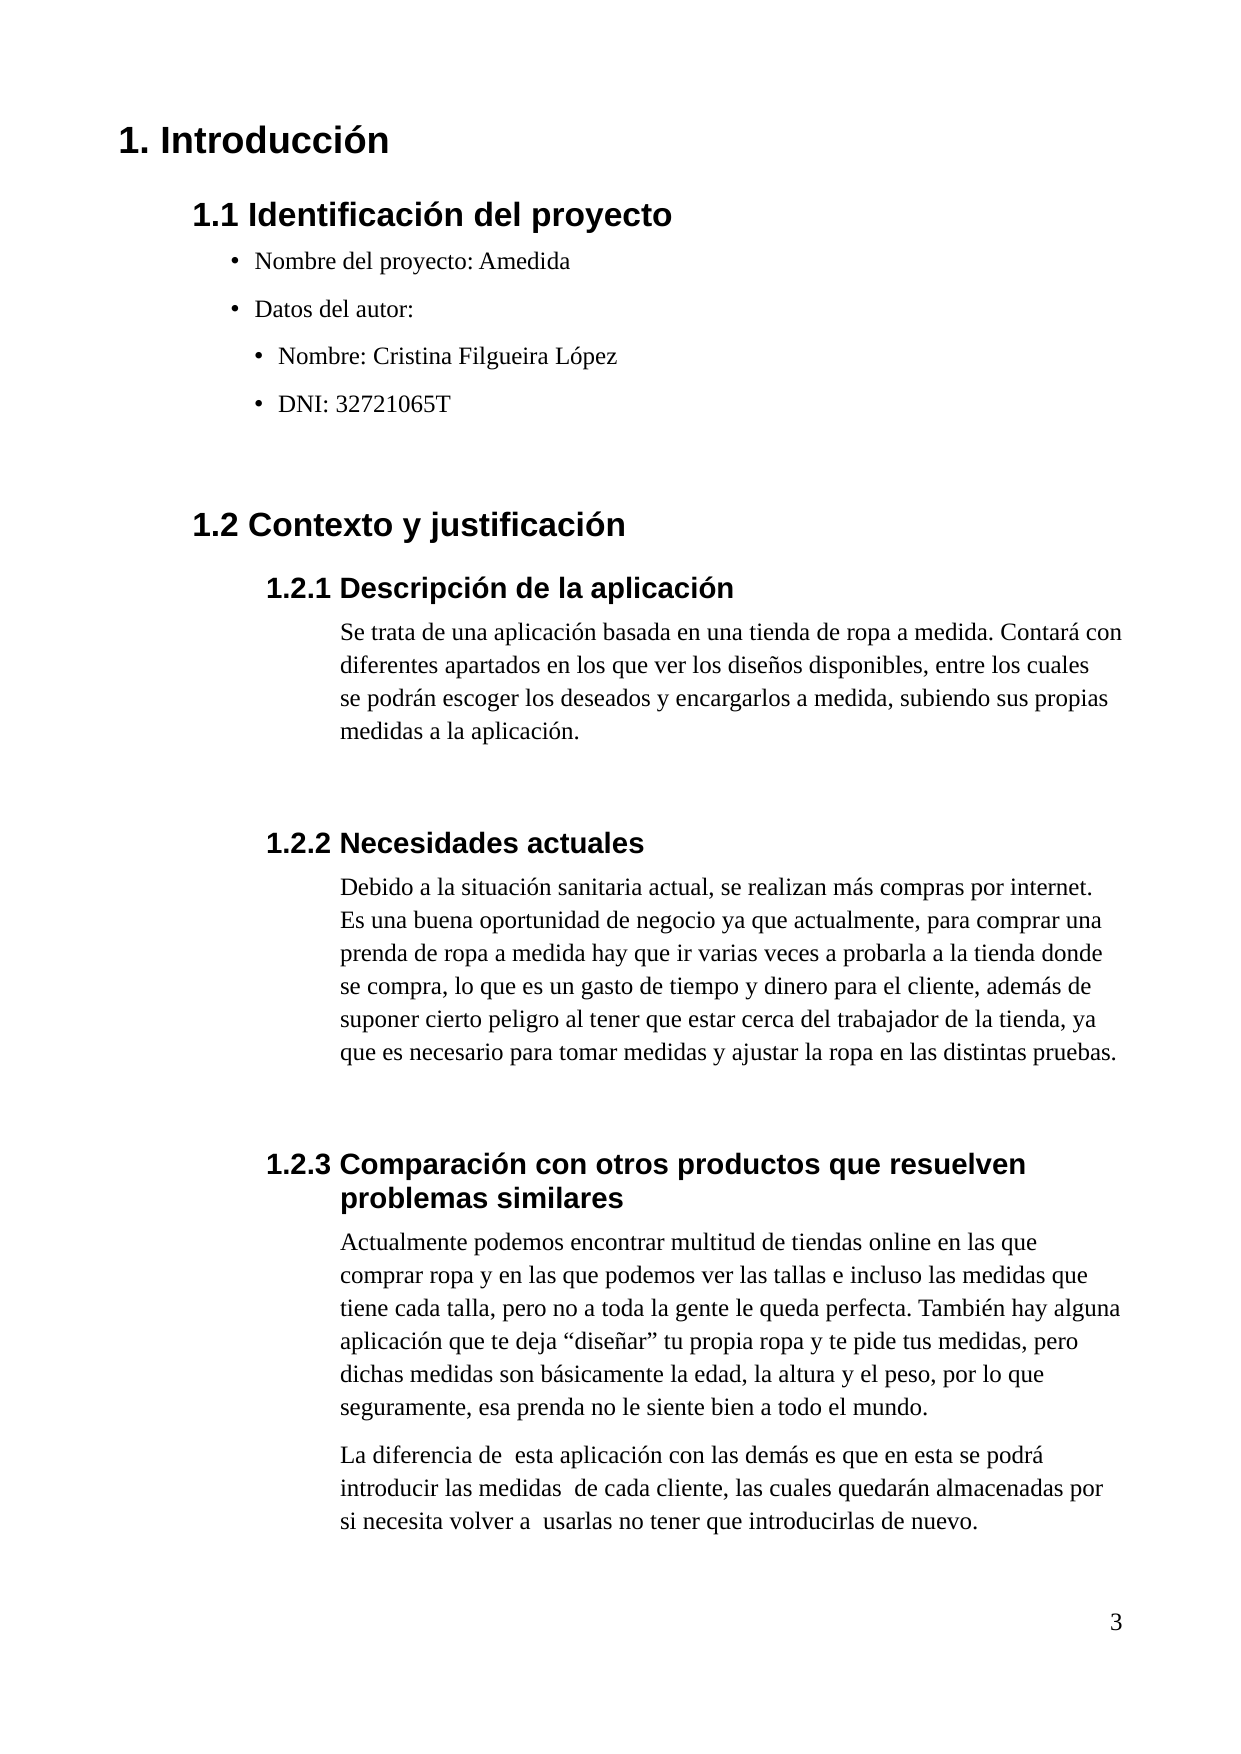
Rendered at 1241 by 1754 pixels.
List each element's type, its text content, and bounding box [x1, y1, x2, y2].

list DNI: 32721065T [254, 389, 1122, 418]
subtitle 1.2.3 Comparación con otros productos que resuelven problemas similares [118, 1147, 1122, 1214]
list Datos del autor: [231, 294, 1122, 323]
subtitle 1.1 Identificación del proyecto [118, 195, 1122, 234]
list Nombre del proyecto: Amedida [231, 246, 1122, 275]
text Debido a la situación sanitaria actual, se realizan más compras por internet. Es una buena oportunidad de negocio ya que actualmente, para comprar una prenda de ropa a medida hay que ir varias veces a probarla a la tienda donde se compra, lo que es un gasto de tiempo y dinero para el cliente, además de suponer cierto peligro al tener que estar cerca del trabajador de la tienda, ya que es necesario para tomar medidas y ajustar la ropa en las distintas pruebas. [118, 872, 1122, 1066]
text Se trata de una aplicación basada en una tienda de ropa a medida. Contará con diferentes apartados en los que ver los diseños disponibles, entre los cuales se podrán escoger los deseados y encargarlos a medida, subiendo sus propias medidas a la aplicación. [118, 617, 1122, 745]
list Nombre: Cristina Filgueira López [254, 341, 1122, 370]
subtitle 1.2.1 Descripción de la aplicación [118, 571, 1122, 604]
subtitle 1.2.2 Necesidades actuales [118, 826, 1122, 860]
subtitle 1. Introducción [118, 118, 1122, 162]
text Actualmente podemos encontrar multitud de tiendas online en las que comprar ropa y en las que podemos ver las tallas e incluso las medidas que tiene cada talla, pero no a toda la gente le queda perfecta. También hay alguna aplicación que te deja “diseñar” tu propia ropa y te pide tus medidas, pero dichas medidas son básicamente la edad, la altura y el peso, por lo que seguramente, esa prenda no le siente bien a todo el mundo. [118, 1227, 1122, 1421]
subtitle 1.2 Contexto y justificación [118, 505, 1122, 544]
text La diferencia de esta aplicación con las demás es que en esta se podrá introducir las medidas de cada cliente, las cuales quedarán almacenadas por si necesita volver a usarlas no tener que introducirlas de nuevo. [118, 1440, 1122, 1534]
